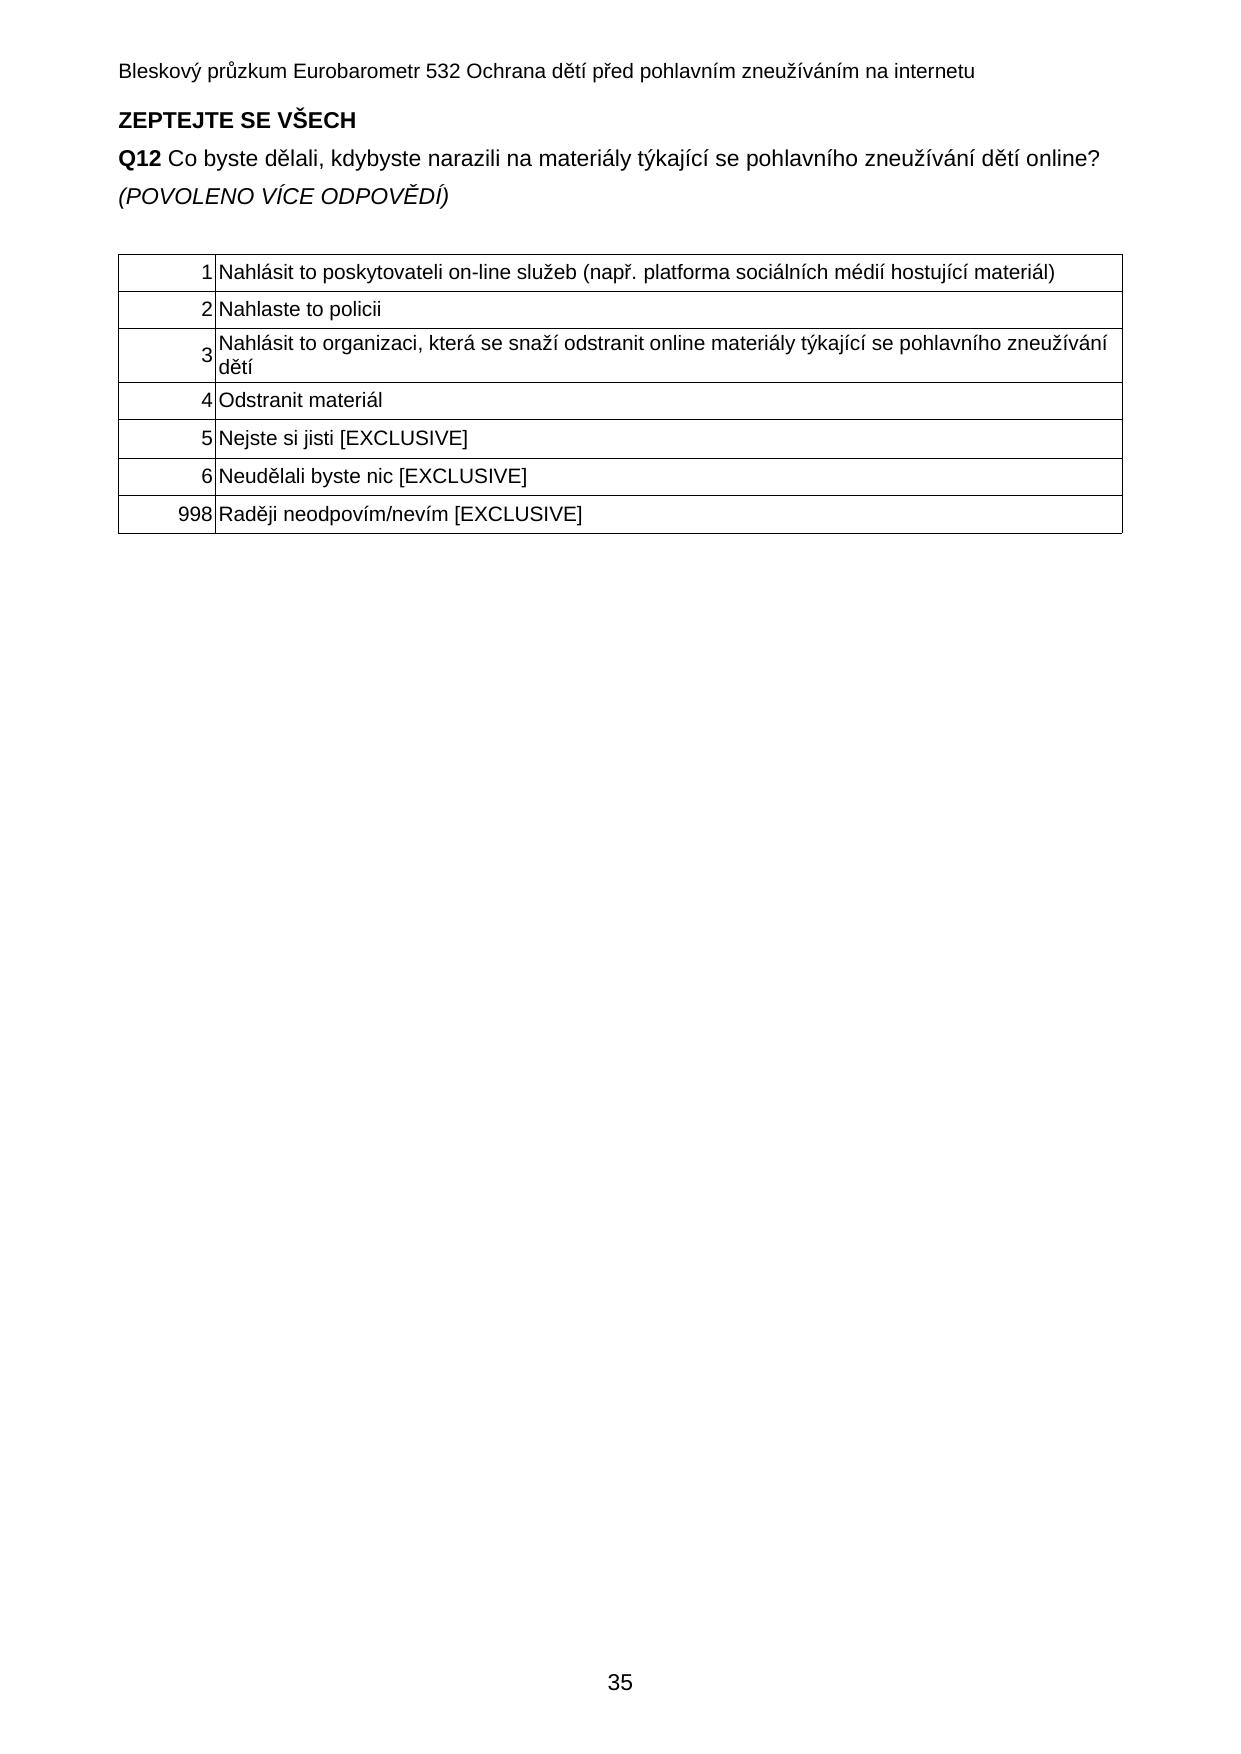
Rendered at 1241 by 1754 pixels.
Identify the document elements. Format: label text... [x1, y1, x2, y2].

table_header 1 [119, 255, 215, 291]
table_cell Odstranit materiál [216, 383, 1122, 419]
table_cell Nahlaste to policii [216, 292, 1122, 328]
text Q12 Co byste dělali, kdybyste narazili na materiály týkající se pohlavního zneužívání dětí online? [118, 145, 1122, 171]
table_cell 6 [119, 459, 215, 494]
table_cell 4 [119, 383, 215, 419]
table_cell Raději neodpovím/nevím [EXCLUSIVE] [216, 496, 1122, 533]
table_cell Nejste si jisti [EXCLUSIVE] [216, 420, 1122, 457]
table_cell 5 [119, 420, 215, 457]
table_cell Nahlásit to organizaci, která se snaží odstranit online materiály týkající se pohlavního zneužívání dětí [216, 329, 1122, 382]
text (POVOLENO VÍCE ODPOVĚDÍ) [118, 183, 1122, 209]
table_cell 2 [119, 292, 215, 328]
table_header Nahlásit to poskytovateli on-line služeb (např. platforma sociálních médií hostující materiál) [216, 255, 1122, 291]
table_cell 998 [119, 496, 215, 533]
table_cell Neudělali byste nic [EXCLUSIVE] [216, 459, 1122, 494]
table_cell 3 [119, 329, 215, 382]
text ZEPTEJTE SE VŠECH [118, 107, 1122, 133]
